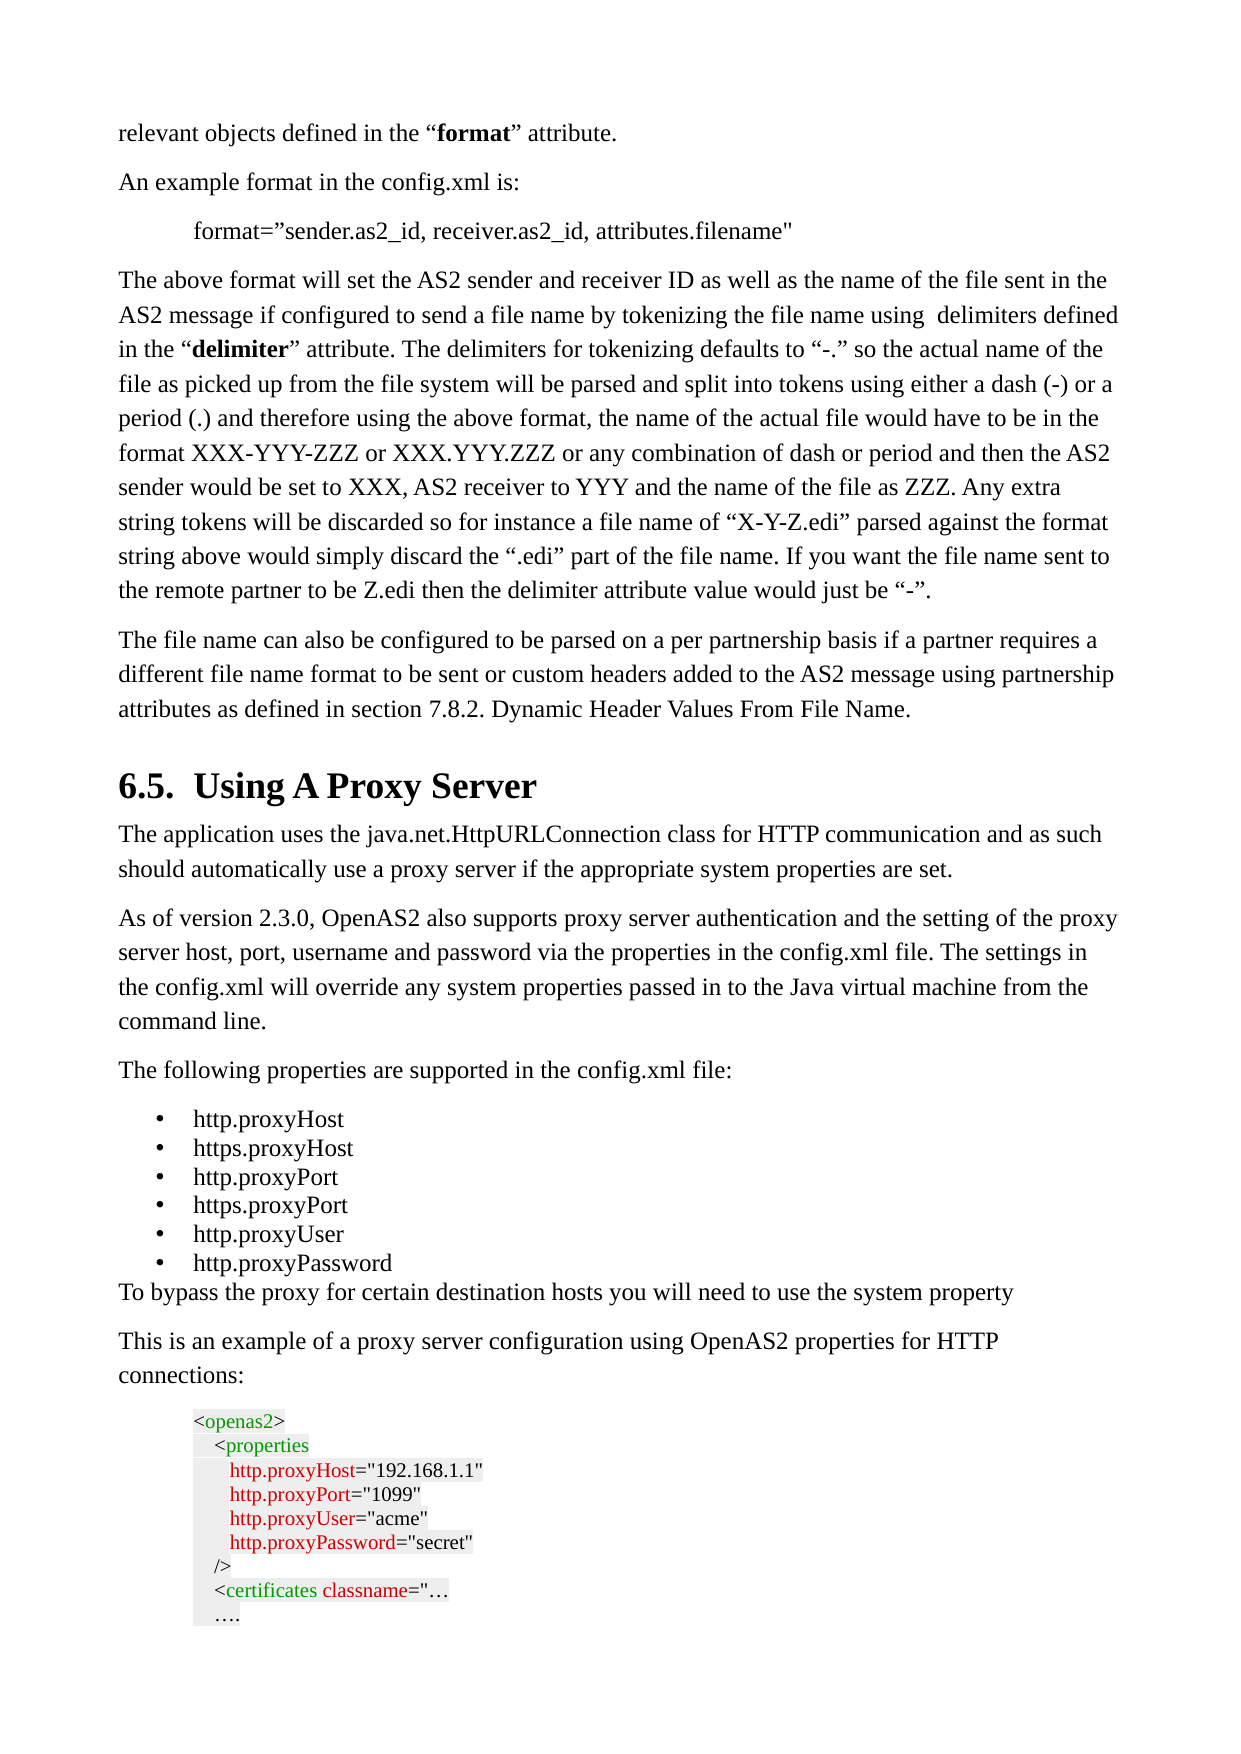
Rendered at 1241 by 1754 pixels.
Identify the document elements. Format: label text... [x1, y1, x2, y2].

text http.proxyPort="1099" [193, 1482, 1122, 1506]
list http.proxyHost [156, 1104, 1122, 1133]
text The application uses the java.net.HttpURLConnection class for HTTP communication and as such should automatically use a proxy server if the appropriate system properties are set. [118, 819, 1122, 882]
text …. [193, 1602, 1122, 1626]
text <certificates classname="… [193, 1578, 1122, 1602]
text To bypass the proxy for certain destination hosts you will need to use the system property [118, 1277, 1122, 1306]
text The above format will set the AS2 sender and receiver ID as well as the name of the file sent in the AS2 message if configured to send a file name by tokenizing the file name using delimiters defined in the “delimiter” attribute. The delimiters for tokenizing defaults to “-.” so the actual name of the file as picked up from the file system will be parsed and split into tokens using either a dash (-) or a period (.) and therefore using the above format, the name of the actual file would have to be in the format XXX-YYY-ZZZ or XXX.YYY.ZZZ or any combination of dash or period and then the AS2 sender would be set to XXX, AS2 receiver to YYY and the name of the file as ZZZ. Any extra string tokens will be discarded so for instance a file name of “X-Y-Z.edi” parsed against the format string above would simply discard the “.edi” part of the file name. If you want the file name sent to the remote partner to be Z.edi then the delimiter attribute value would just be “-”. [118, 265, 1122, 604]
list https.proxyHost [156, 1133, 1122, 1162]
text relevant objects defined in the “format” attribute. [118, 118, 1122, 147]
text This is an example of a proxy server configuration using OpenAS2 properties for HTTP connections: [118, 1326, 1122, 1389]
text format=”sender.as2_id, receiver.as2_id, attributes.filename" [193, 216, 1122, 245]
text The file name can also be configured to be parsed on a per partnership basis if a partner requires a different file name format to be sent or custom headers added to the AS2 message using partnership attributes as defined in section 7.8.2Dynamic Header Values From File Name. [118, 625, 1122, 722]
list http.proxyUser [156, 1219, 1122, 1248]
text http.proxyUser="acme" [193, 1506, 1122, 1530]
text <openas2> [193, 1409, 1122, 1433]
list http.proxyPort [156, 1162, 1122, 1191]
subtitle Using A Proxy Server [118, 763, 1122, 807]
text http.proxyHost="192.168.1.1" [193, 1457, 1122, 1482]
text /> [193, 1554, 1122, 1578]
list http.proxyPassword [156, 1248, 1122, 1277]
text http.proxyPassword="secret" [193, 1530, 1122, 1554]
text <properties [193, 1433, 1122, 1457]
text As of version 2.3.0, OpenAS2 also supports proxy server authentication and the setting of the proxy server host, port, username and password via the properties in the config.xml file. The settings in the config.xml will override any system properties passed in to the Java virtual machine from the command line. [118, 903, 1122, 1035]
text An example format in the config.xml is: [118, 167, 1122, 196]
text The following properties are supported in the config.xml file: [118, 1055, 1122, 1084]
list https.proxyPort [156, 1191, 1122, 1219]
